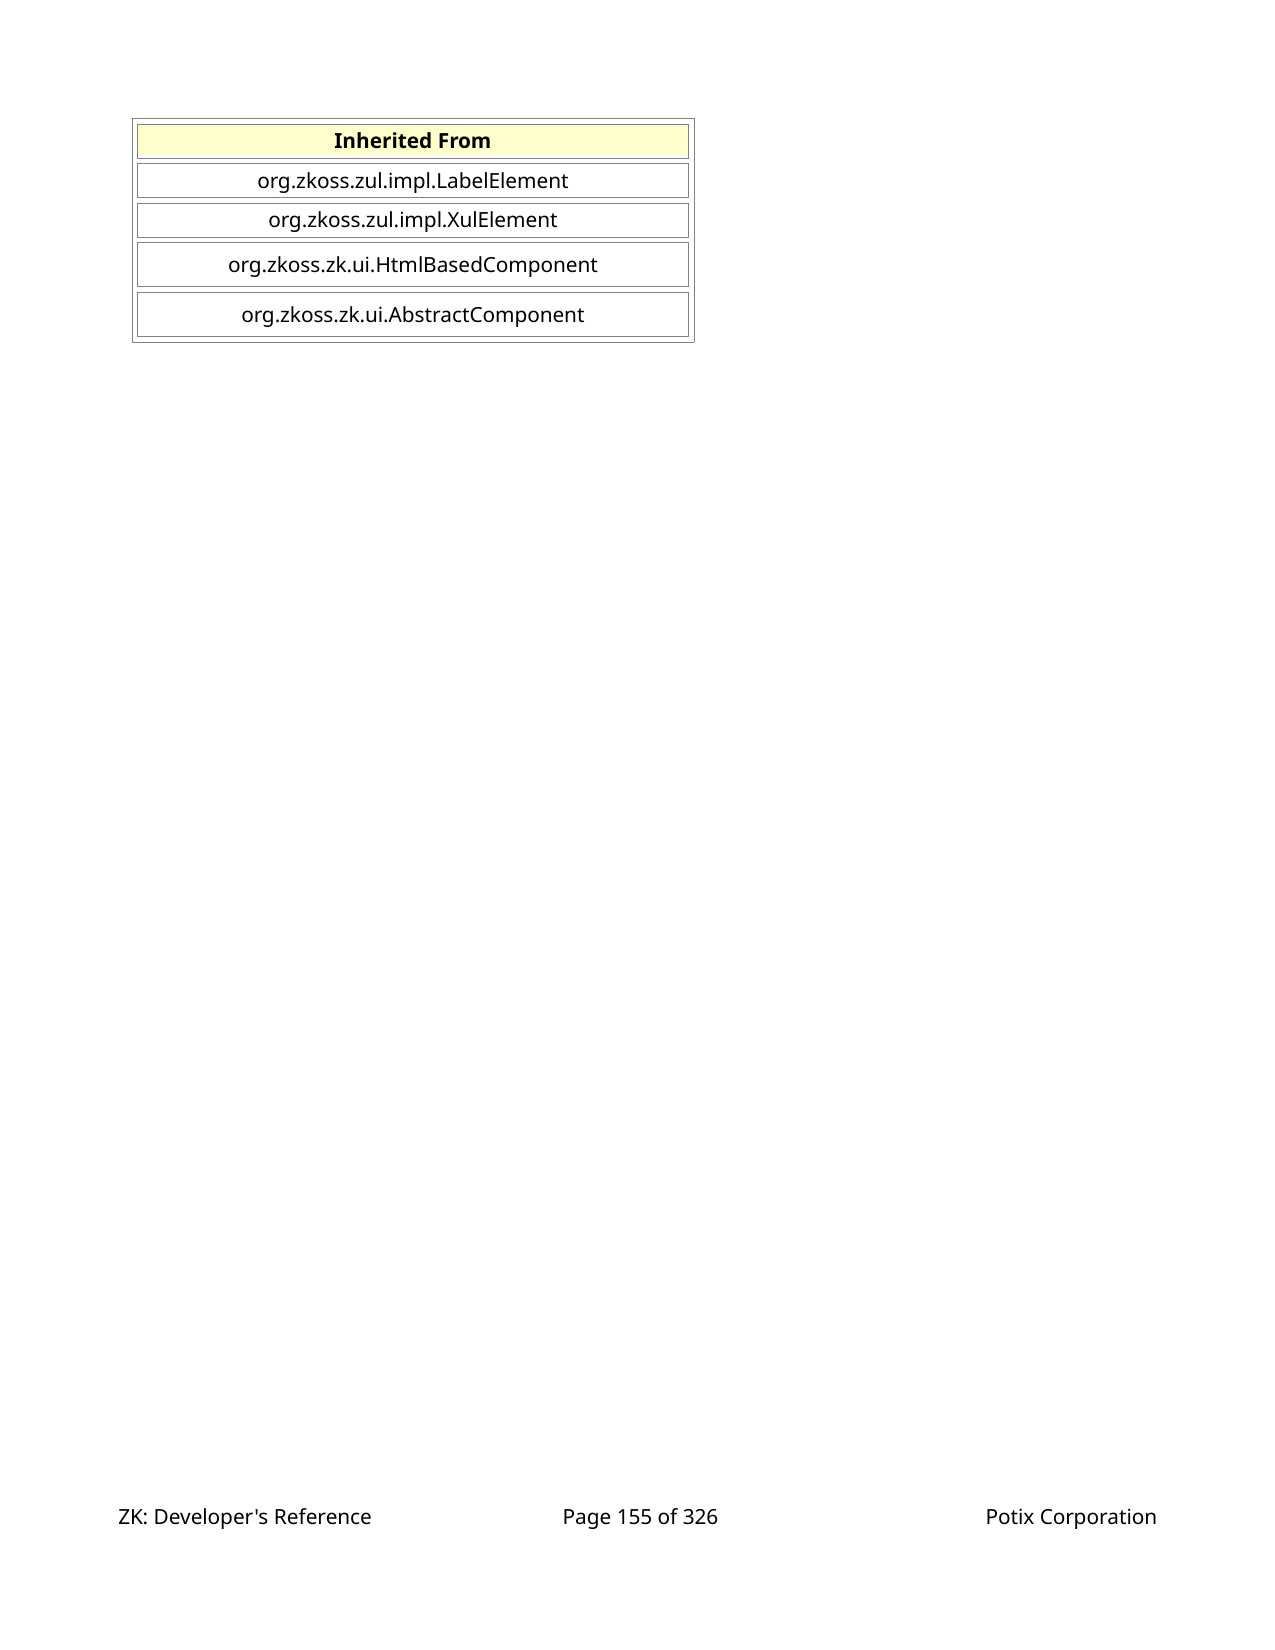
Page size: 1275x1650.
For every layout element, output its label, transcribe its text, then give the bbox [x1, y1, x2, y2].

table_cell org.zkoss.zul.impl.LabelElement [134, 158, 691, 197]
table_cell org.zkoss.zk.ui.AbstractComponent [134, 286, 691, 336]
table_cell org.zkoss.zul.impl.XulElement [134, 197, 691, 237]
table_cell org.zkoss.zk.ui.HtmlBasedComponent [134, 237, 691, 286]
table_header Inherited From [134, 119, 691, 158]
